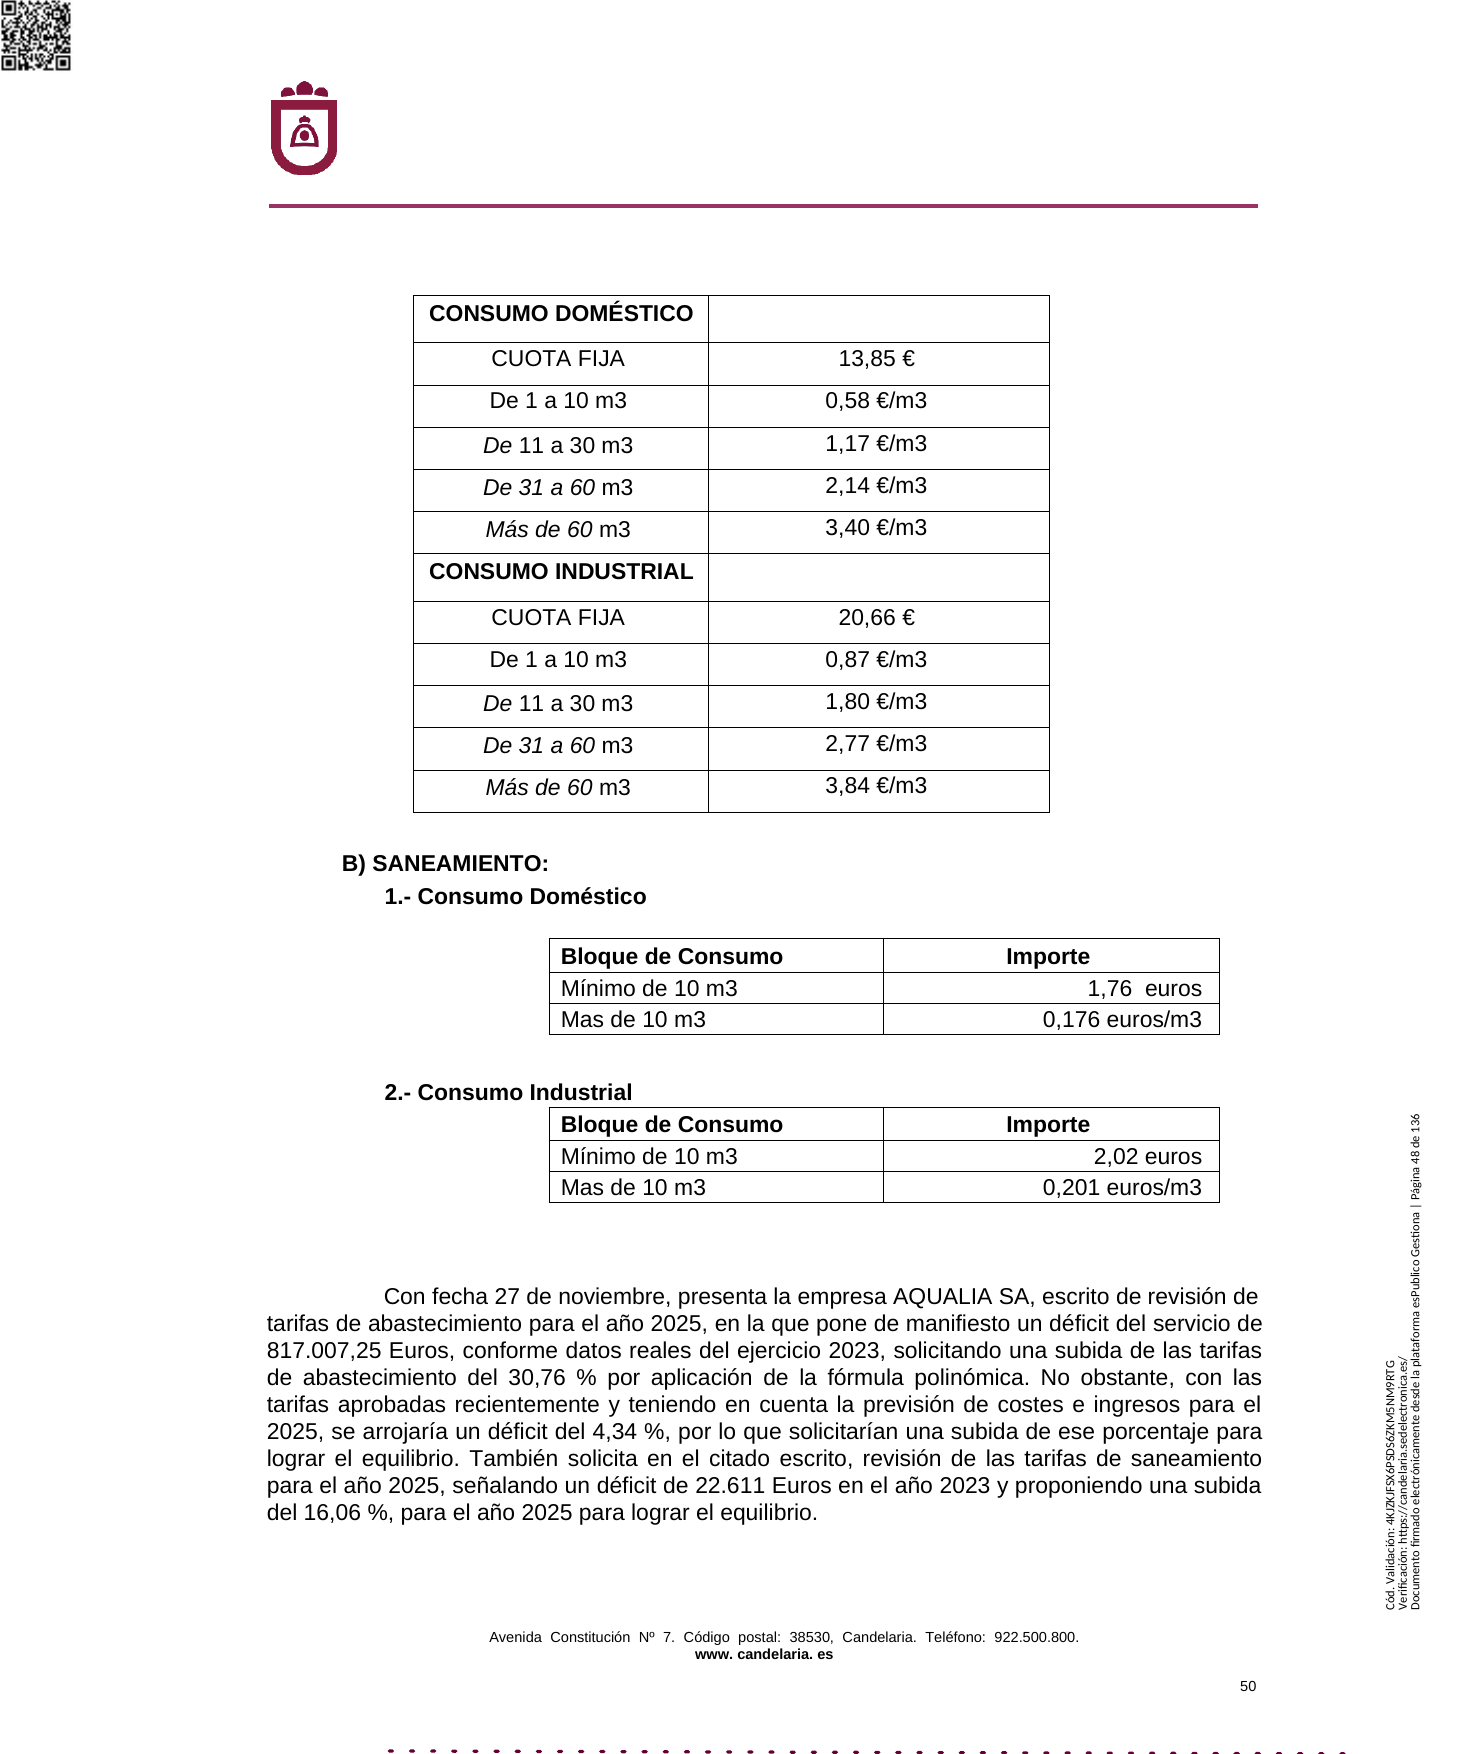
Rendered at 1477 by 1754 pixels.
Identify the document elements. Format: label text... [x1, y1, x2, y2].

table_cell Más de 60 m3 [414, 771, 708, 812]
table_cell 13,85 € [709, 343, 1049, 384]
text 1.- Consumo Doméstico [384, 883, 1263, 909]
table_cell [709, 296, 1049, 342]
table_cell Mínimo de 10 m3 [550, 1141, 883, 1171]
table_cell Mas de 10 m3 [550, 1172, 883, 1202]
table_cell 20,66 € [709, 602, 1049, 643]
table_cell 0,176 euros/m3 [884, 1004, 1219, 1034]
table_cell CUOTA FIJA [414, 602, 708, 643]
table_cell 1,80 €/m3 [709, 686, 1049, 727]
table_cell 2,77 €/m3 [709, 728, 1049, 769]
table_cell 3,84 €/m3 [709, 771, 1049, 812]
table_cell De 31 a 60 m3 [414, 728, 708, 769]
table_header Importe [884, 939, 1219, 972]
table_cell Mínimo de 10 m3 [550, 973, 883, 1003]
table_cell De 1 a 10 m3 [414, 644, 708, 685]
table_header Importe [884, 1108, 1219, 1140]
table_cell 1,17 €/m3 [709, 428, 1049, 469]
table_cell CONSUMO DOMÉSTICO [414, 296, 708, 342]
table_cell [709, 554, 1049, 601]
table_cell 2,14 €/m3 [709, 470, 1049, 511]
table_cell Más de 60 m3 [414, 512, 708, 553]
table_cell De 11 a 30 m3 [414, 686, 708, 727]
table_cell De 11 a 30 m3 [414, 428, 708, 469]
table_cell 2,02 euros [884, 1141, 1219, 1171]
text 2.- Consumo Industrial [384, 1077, 1263, 1106]
text tarifas de abastecimiento para el año 2025, en la que pone de manifiesto un déficit del servicio de 817.007,25 Euros, conforme datos reales del ejercicio 2023, solicitando una subida de las tarifas de abastecimiento del 30,76 % por aplicación de la fórmula polinómica. No obstante, con las tarifas aprobadas recientemente y teniendo en cuenta la previsión de costes e ingresos para el 2025, se arrojaría un déficit del 4,34 %, por lo que solicitarían una subida de ese porcentaje para lograr el equilibrio. También solicita en el citado escrito, revisión de las tarifas de saneamiento para el año 2025, señalando un déficit de 22.611 Euros en el año 2023 y proponiendo una subida del 16,06 %, para el año 2025 para lograr el equilibrio. [267, 1310, 1263, 1525]
text Con fecha 27 de noviembre, presenta la empresa AQUALIA SA, escrito de revisión de [383, 1283, 1263, 1309]
table_cell 3,40 €/m3 [709, 512, 1049, 553]
table_cell 0,58 €/m3 [709, 386, 1049, 427]
table_cell De 31 a 60 m3 [414, 470, 708, 511]
text B) SANEAMIENTO: [342, 848, 1263, 877]
table_header Bloque de Consumo [550, 939, 883, 972]
table_cell 1,76 euros [884, 973, 1219, 1003]
table_cell CUOTA FIJA [414, 343, 708, 384]
table_cell De 1 a 10 m3 [414, 386, 708, 427]
table_cell 0,87 €/m3 [709, 644, 1049, 685]
table_header Bloque de Consumo [550, 1108, 883, 1140]
table_cell Mas de 10 m3 [550, 1004, 883, 1034]
table_cell CONSUMO INDUSTRIAL [414, 554, 708, 601]
table_cell 0,201 euros/m3 [884, 1172, 1219, 1202]
